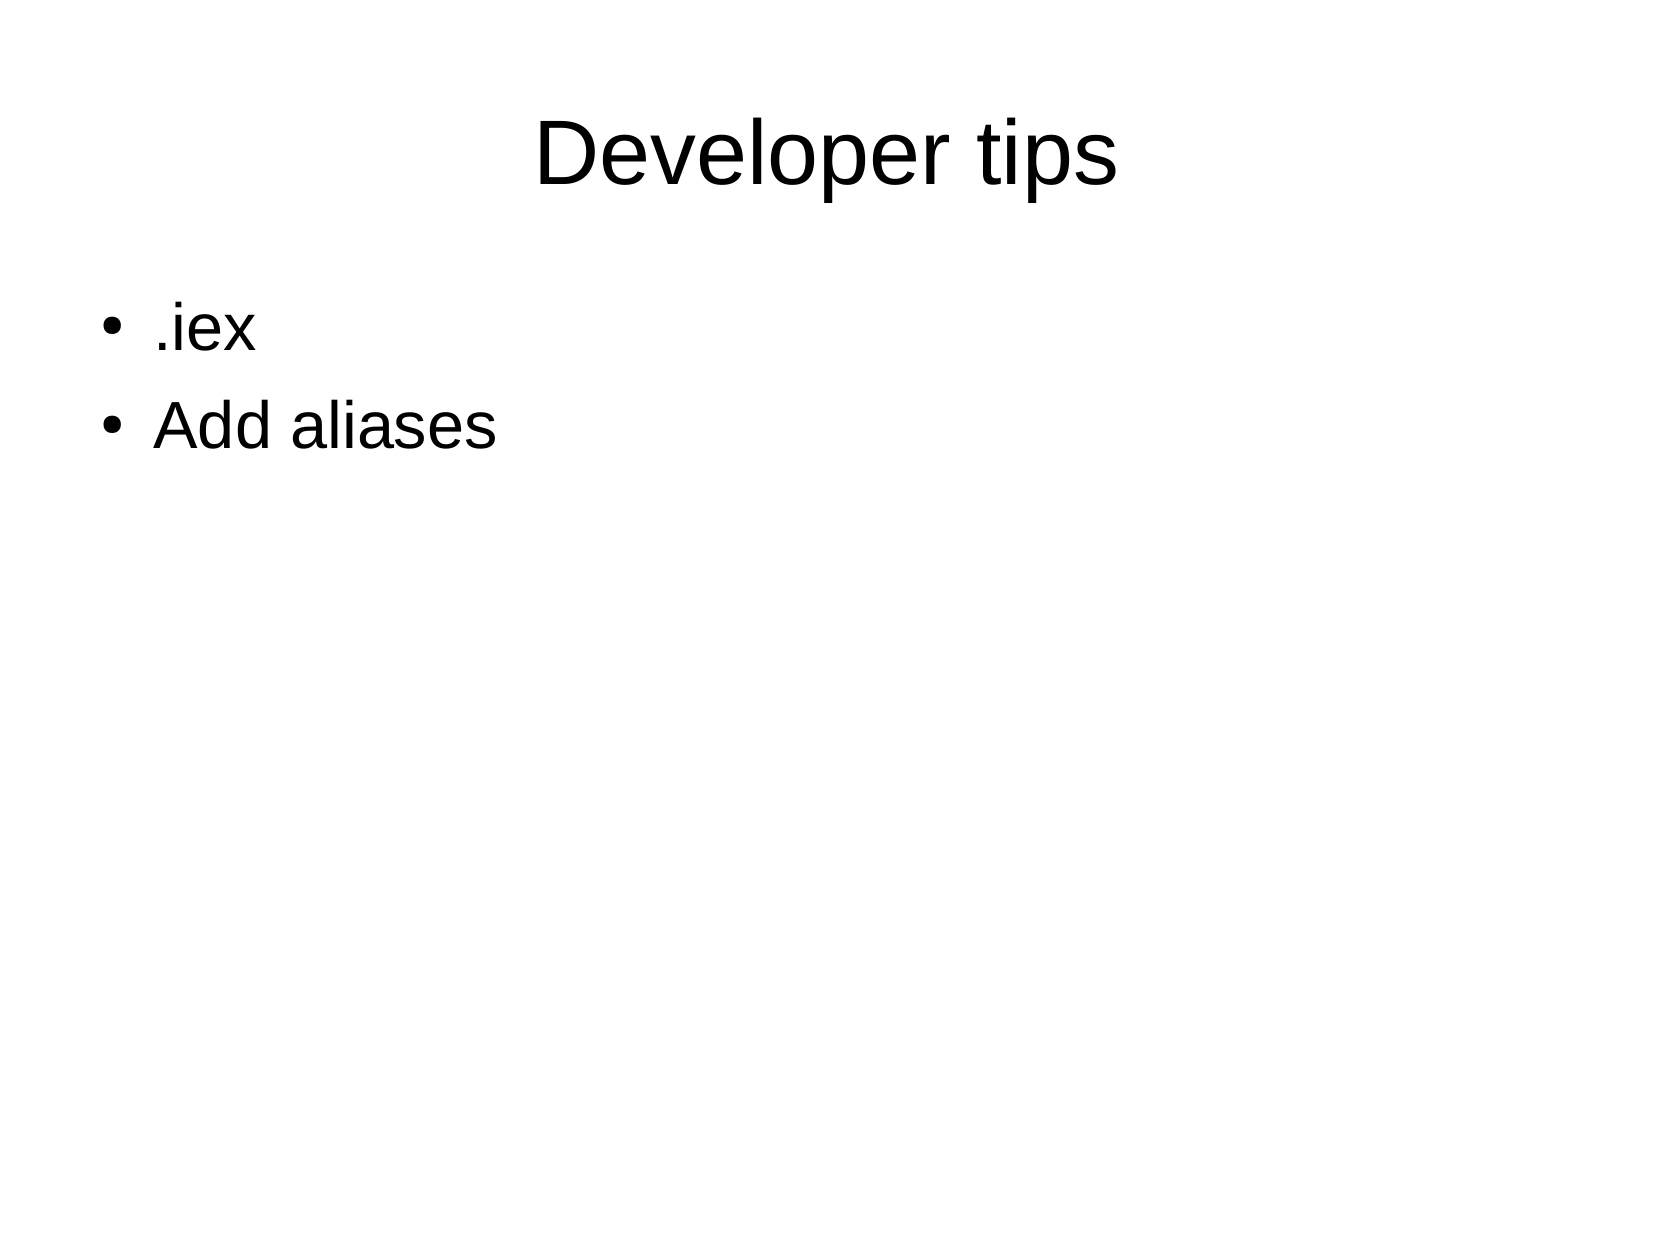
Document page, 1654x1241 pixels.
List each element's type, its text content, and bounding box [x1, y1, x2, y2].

title Developer tips [82, 49, 1571, 257]
list .iex Add aliases [82, 290, 1571, 1010]
